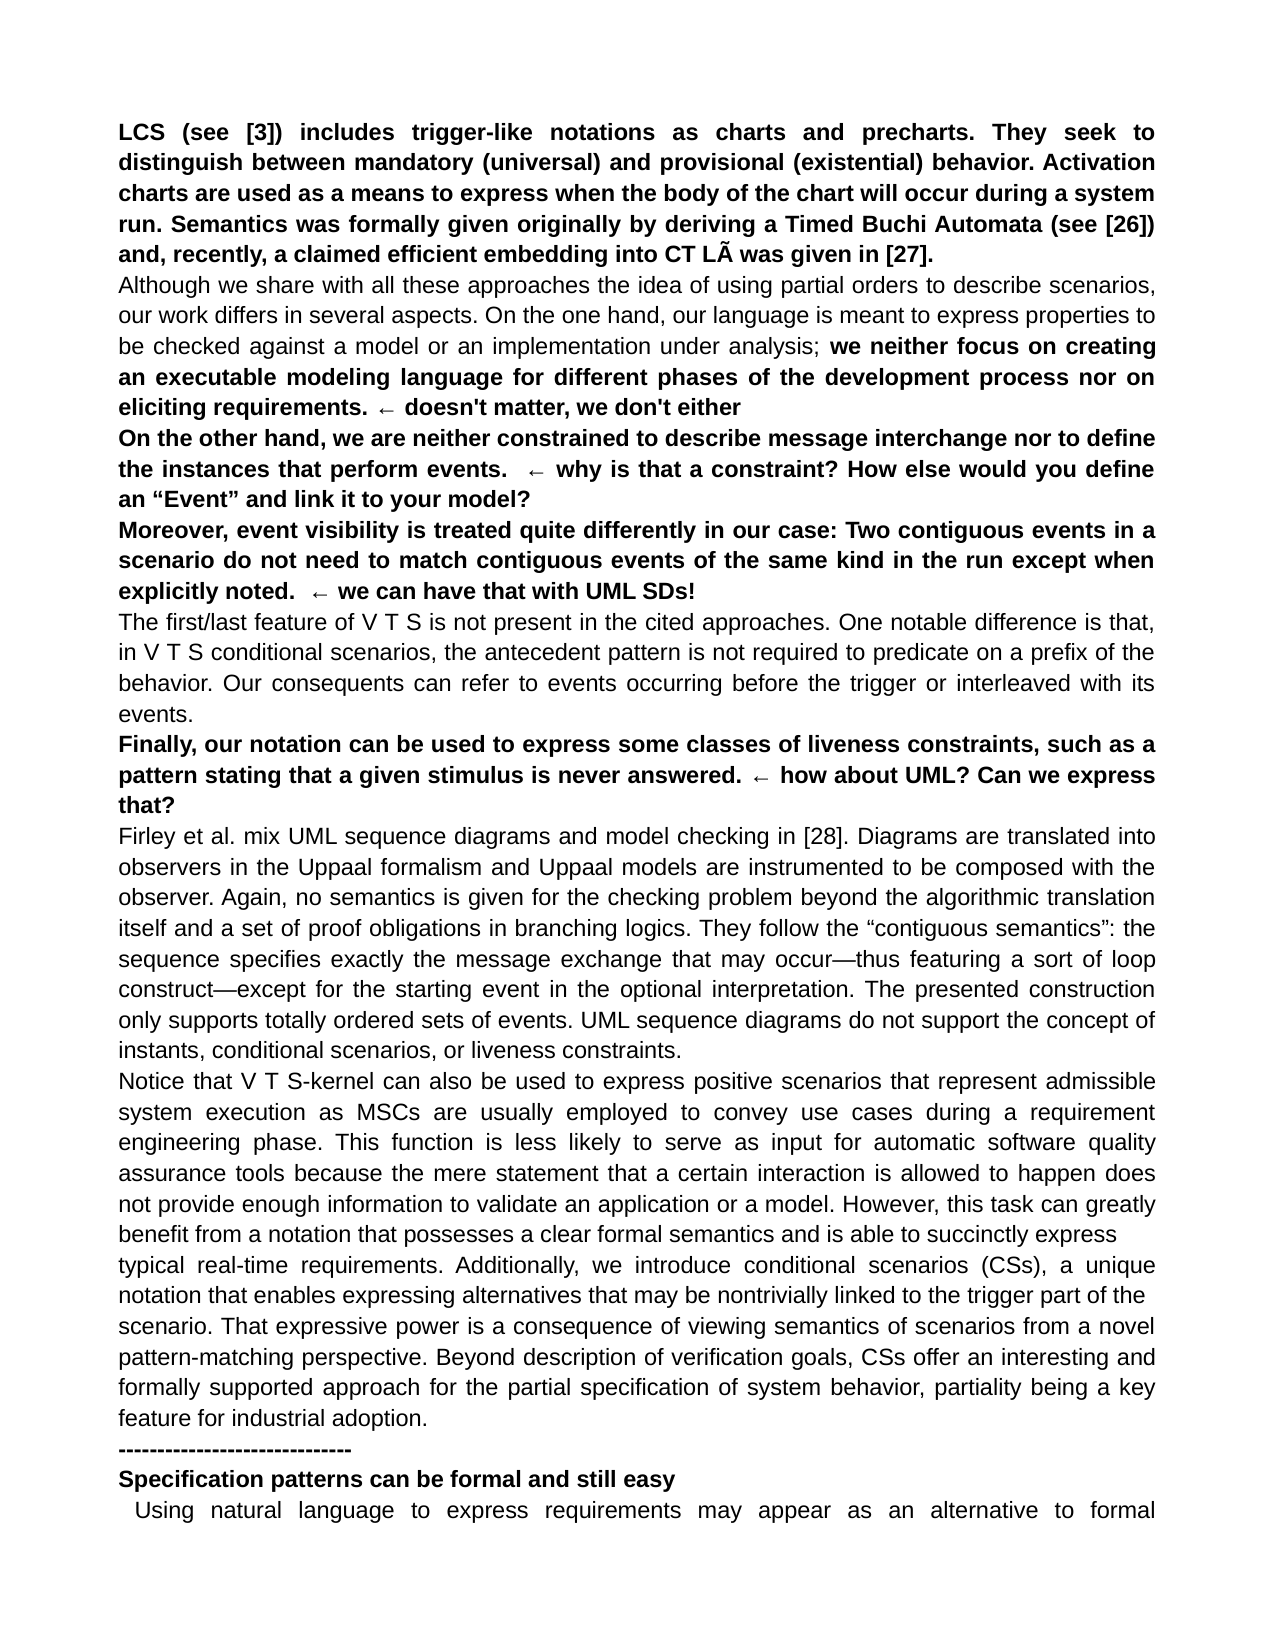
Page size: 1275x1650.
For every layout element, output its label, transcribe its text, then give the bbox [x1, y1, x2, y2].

text Notice that V T S-kernel can also be used to express positive scenarios that represent admissible system execution as MSCs are usually employed to convey use cases during a requirement engineering phase. This function is less likely to serve as input for automatic software quality assurance tools because the mere statement that a certain interaction is allowed to happen does not provide enough information to validate an application or a model. However, this task can greatly benefit from a notation that possesses a clear formal semantics and is able to succinctly express [118, 1067, 1157, 1247]
text Finally, our notation can be used to express some classes of liveness constraints, such as a pattern stating that a given stimulus is never answered. ← how about UML? Can we express that? [118, 731, 1157, 819]
text Using natural language to express requirements may appear as an alternative to formal [118, 1496, 1157, 1523]
text LCS (see [3]) includes trigger-like notations as charts and precharts. They seek to distinguish between mandatory (universal) and provisional (existential) behavior. Activation charts are used as a means to express when the body of the chart will occur during a system run. Semantics was formally given originally by deriving a Timed Buchi Automata (see [26]) and, recently, a claimed efficient embedding into CT LÃ was given in [27]. [118, 118, 1157, 267]
text Firley et al. mix UML sequence diagrams and model checking in [28]. Diagrams are translated into observers in the Uppaal formalism and Uppaal models are instrumented to be composed with the observer. Again, no semantics is given for the checking problem beyond the algorithmic translation itself and a set of proof obligations in branching logics. They follow the “contiguous semantics”: the sequence specifies exactly the message exchange that may occur—thus featuring a sort of loop construct—except for the starting event in the optional interpretation. The presented construction only supports totally ordered sets of events. UML sequence diagrams do not support the concept of instants, conditional scenarios, or liveness constraints. [118, 822, 1157, 1064]
text ------------------------------ [118, 1435, 1157, 1462]
text scenario. That expressive power is a consequence of viewing semantics of scenarios from a novel pattern-matching perspective. Beyond description of verification goals, CSs offer an interesting and formally supported approach for the partial specification of system behavior, partiality being a key feature for industrial adoption. [118, 1312, 1157, 1431]
text Specification patterns can be formal and still easy [118, 1466, 1157, 1492]
text Moreover, event visibility is treated quite differently in our case: Two contiguous events in a scenario do not need to match contiguous events of the same kind in the run except when explicitly noted. ← we can have that with UML SDs! [118, 516, 1157, 604]
text The first/last feature of V T S is not present in the cited approaches. One notable difference is that, in V T S conditional scenarios, the antecedent pattern is not required to predicate on a prefix of the behavior. Our consequents can refer to events occurring before the trigger or interleaved with its events. [118, 608, 1157, 727]
text Although we share with all these approaches the idea of using partial orders to describe scenarios, our work differs in several aspects. On the one hand, our language is meant to express properties to be checked against a model or an implementation under analysis; we neither focus on creating an executable modeling language for different phases of the development process nor on eliciting requirements. ← doesn't matter, we don't either [118, 271, 1157, 421]
text On the other hand, we are neither constrained to describe message interchange nor to define the instances that perform events. ← why is that a constraint? How else would you define an “Event” and link it to your model? [118, 424, 1157, 512]
text typical real-time requirements. Additionally, we introduce conditional scenarios (CSs), a unique notation that enables expressing alternatives that may be nontrivially linked to the trigger part of the [118, 1251, 1157, 1309]
